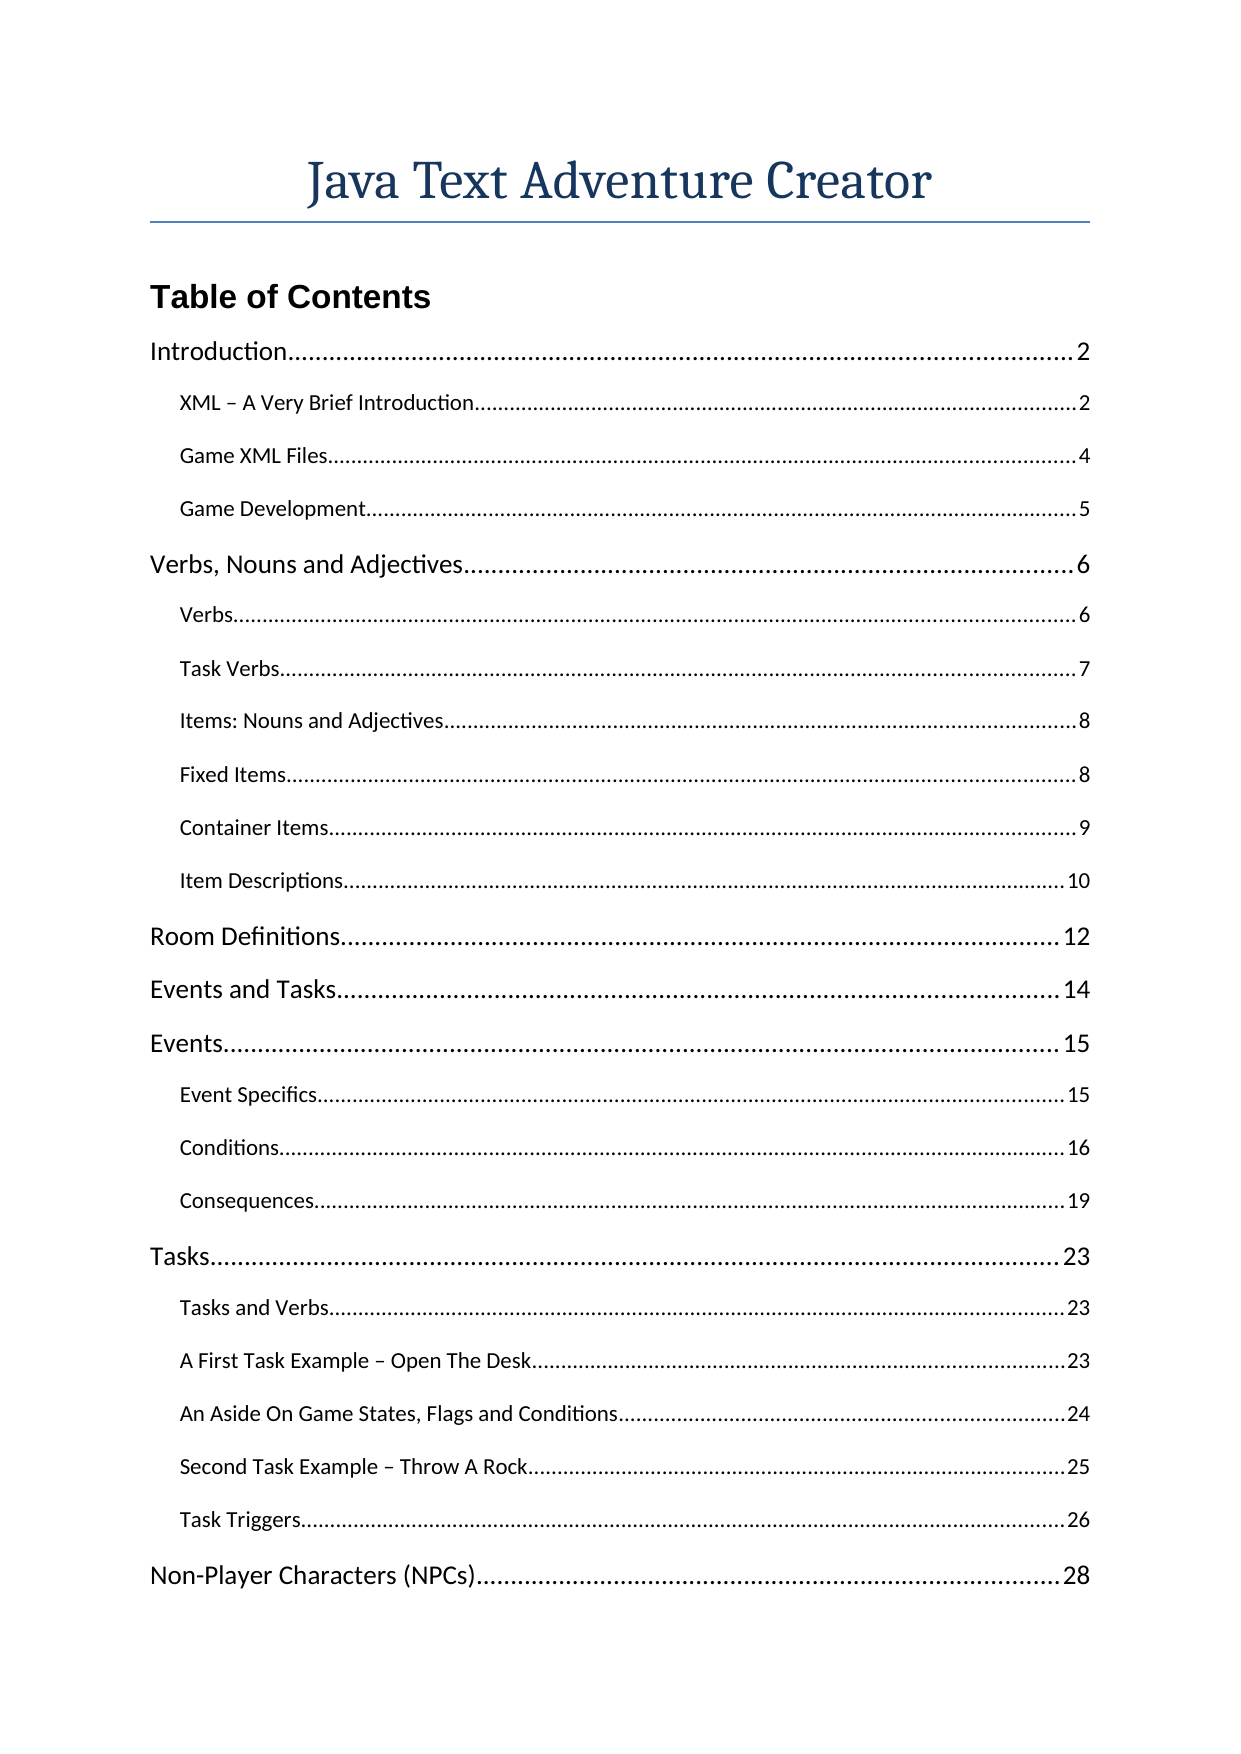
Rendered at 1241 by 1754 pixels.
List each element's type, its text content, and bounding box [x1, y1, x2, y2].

text Events and Tasks 14 [150, 973, 1090, 1006]
text Task Verbs 7 [179, 654, 1090, 682]
text Event Specifics 15 [179, 1080, 1090, 1108]
text Items: Nouns and Adjectives 8 [179, 707, 1090, 735]
text Game Development 5 [179, 494, 1090, 522]
text Tasks 23 [150, 1239, 1090, 1272]
text Task Triggers 26 [179, 1505, 1090, 1533]
text XML – A Very Brief Introduction 2 [179, 388, 1090, 416]
text A First Task Example – Open The Desk 23 [179, 1346, 1090, 1374]
text Introduction 2 [150, 334, 1090, 367]
text Consequences 19 [179, 1186, 1090, 1214]
text Second Task Example – Throw A Rock 25 [179, 1452, 1090, 1480]
text Verbs 6 [179, 601, 1090, 629]
text Room Definitions 12 [150, 919, 1090, 952]
text Conditions 16 [179, 1133, 1090, 1161]
text Game XML Files 4 [179, 441, 1090, 469]
subtitle Table of Contents [150, 277, 1090, 316]
text Tasks and Verbs 23 [179, 1293, 1090, 1321]
text Item Descriptions 10 [179, 866, 1090, 894]
text Non-Player Characters (NPCs) 28 [150, 1558, 1090, 1591]
text Events 15 [150, 1026, 1090, 1059]
text Verbs, Nouns and Adjectives 6 [150, 547, 1090, 580]
text Fixed Items 8 [179, 760, 1090, 788]
text Container Items 9 [179, 813, 1090, 841]
text An Aside On Game States, Flags and Conditions 24 [179, 1399, 1090, 1427]
